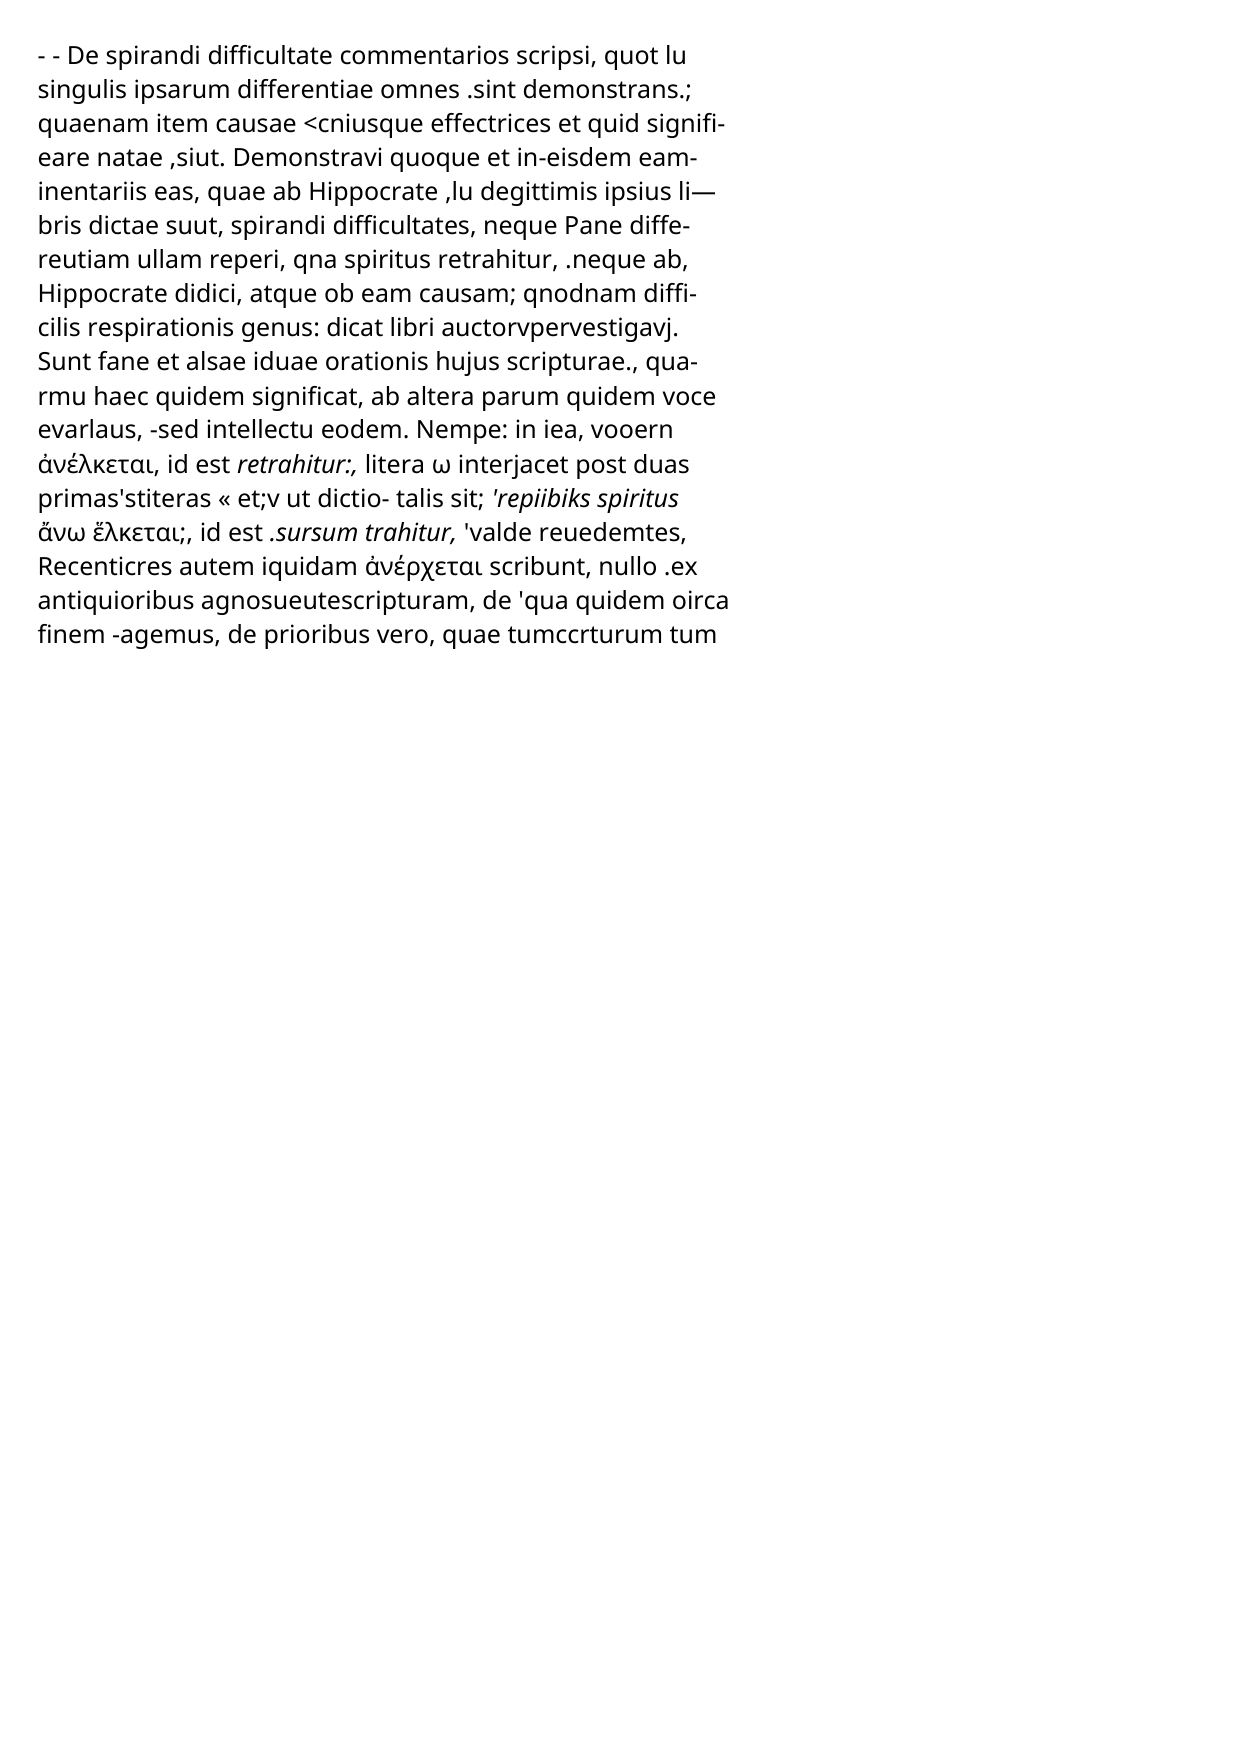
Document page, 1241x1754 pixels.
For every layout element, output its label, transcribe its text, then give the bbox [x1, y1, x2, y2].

text - - De spirandi difficultate commentarios scripsi, quot lu singulis ipsarum differentiae omnes .sint demonstrans.; quaenam item causae <cniusque effectrices et quid signifi- eare natae ,siut. Demonstravi quoque et in-eisdem eam- inentariis eas, quae ab Hippocrate ,lu degittimis ipsius li— bris dictae suut, spirandi difficultates, neque Pane diffe- reutiam ullam reperi, qna spiritus retrahitur, .neque ab, Hippocrate didici, atque ob eam causam; qnodnam diffi- cilis respirationis genus: dicat libri auctorvpervestigavj. Sunt fane et alsae iduae orationis hujus scripturae., qua- rmu haec quidem significat, ab altera parum quidem voce evarlaus, -sed intellectu eodem. Nempe: in iea, vooern ἀνέλκεται, id est retrahitur:, litera ω interjacet post duas primas'stiteras « et;v ut dictio- talis sit; 'repiibiks spiritus ἄνω ἕλκεται;, id est .sursum trahitur, 'valde reuedemtes, Recenticres autem iquidam ἀνέρχεται scribunt, nullo .ex antiquioribus agnosueutescripturam, de 'qua quidem oirca finem -agemus, de prioribus vero, quae tumccrturum tum [37, 37, 1203, 651]
